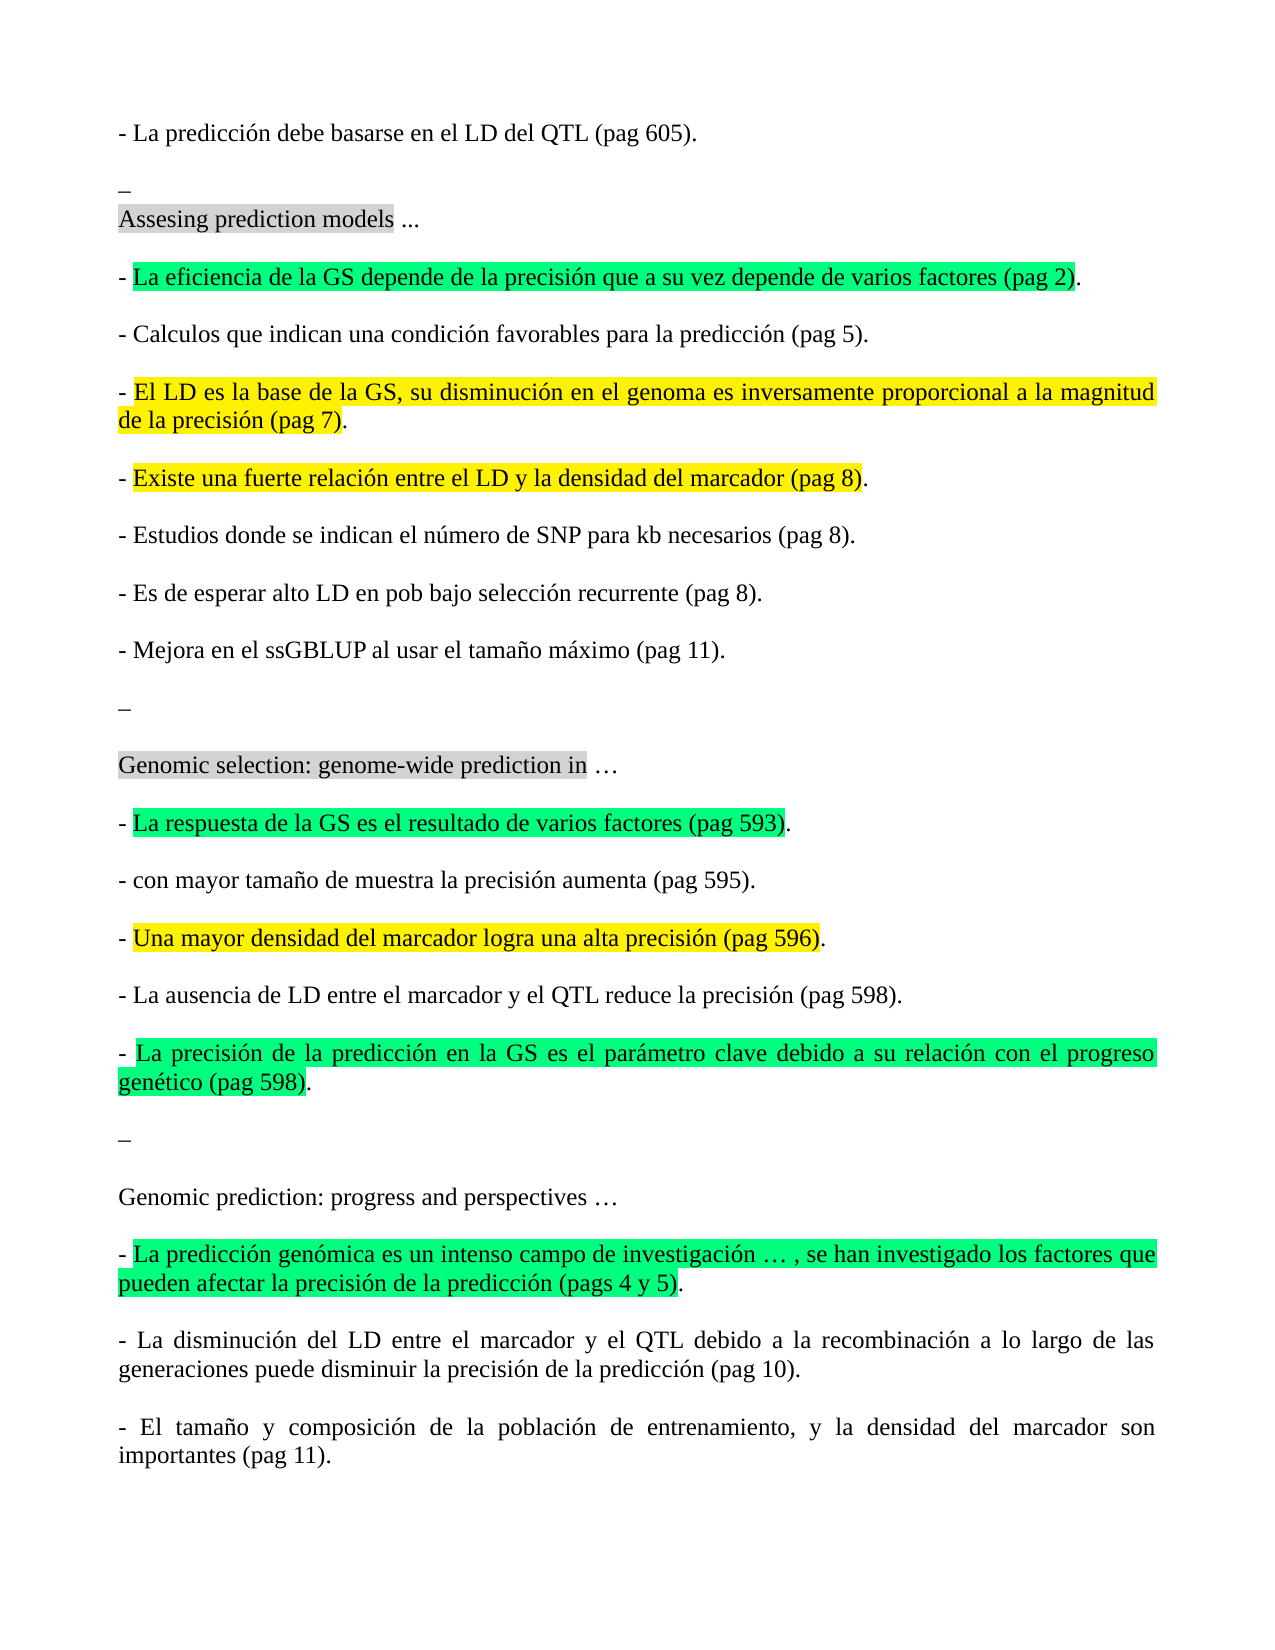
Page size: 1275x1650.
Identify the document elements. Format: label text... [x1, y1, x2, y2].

text - La ausencia de LD entre el marcador y el QTL reduce la precisión (pag 598). [118, 981, 1157, 1009]
text - La eficiencia de la GS depende de la precisión que a su vez depende de varios factores (pag 2). [118, 262, 1157, 291]
text - El LD es la base de la GS, su disminución en el genoma es inversamente proporcional a la magnitud de la precisión (pag 7). [118, 377, 1157, 434]
text – [118, 176, 1157, 204]
text – [118, 693, 1157, 722]
text - Estudios donde se indican el número de SNP para kb necesarios (pag 8). [118, 521, 1157, 549]
text - con mayor tamaño de muestra la precisión aumenta (pag 595). [118, 866, 1157, 894]
text - Existe una fuerte relación entre el LD y la densidad del marcador (pag 8). [118, 463, 1157, 492]
text - Una mayor densidad del marcador logra una alta precisión (pag 596). [118, 923, 1157, 952]
text - Calculos que indican una condición favorables para la predicción (pag 5). [118, 319, 1157, 348]
text - La predicción debe basarse en el LD del QTL (pag 605). [118, 118, 1157, 147]
text - El tamaño y composición de la población de entrenamiento, y la densidad del marcador son importantes (pag 11). [118, 1412, 1157, 1469]
text – [118, 1124, 1157, 1153]
text Genomic prediction: progress and perspectives … [118, 1182, 1157, 1211]
text - Mejora en el ssGBLUP al usar el tamaño máximo (pag 11). [118, 636, 1157, 664]
text - Es de esperar alto LD en pob bajo selección recurrente (pag 8). [118, 578, 1157, 607]
text Assesing prediction models ... [118, 204, 1157, 233]
text - La predicción genómica es un intenso campo de investigación … , se han investigado los factores que pueden afectar la precisión de la predicción (pags 4 y 5). [118, 1239, 1157, 1297]
text Genomic selection: genome-wide prediction in … [118, 751, 1157, 779]
text - La respuesta de la GS es el resultado de varios factores (pag 593). [118, 808, 1157, 837]
text - La precisión de la predicción en la GS es el parámetro clave debido a su relación con el progreso genético (pag 598). [118, 1038, 1157, 1096]
text - La disminución del LD entre el marcador y el QTL debido a la recombinación a lo largo de las generaciones puede disminuir la precisión de la predicción (pag 10). [118, 1326, 1157, 1383]
